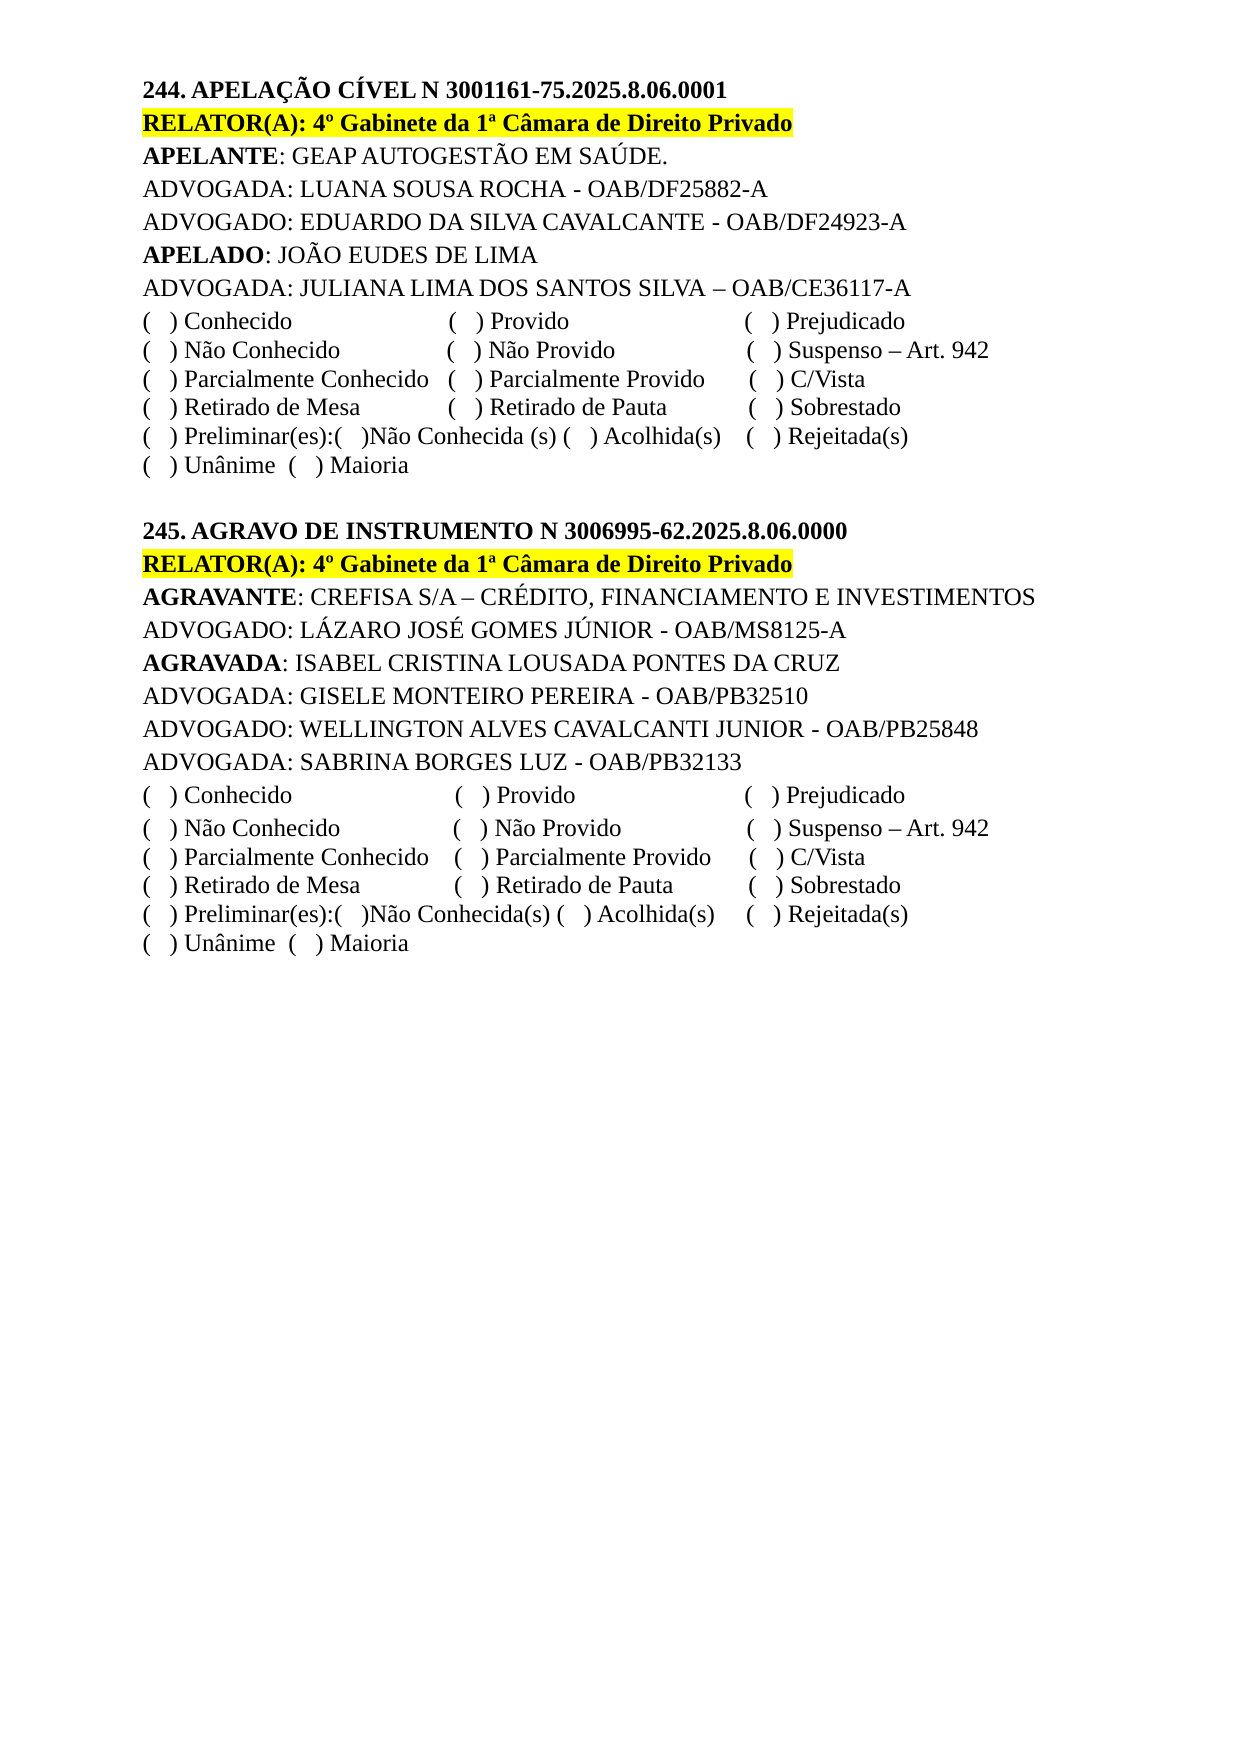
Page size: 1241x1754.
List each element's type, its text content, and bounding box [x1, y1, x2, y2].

text ( ) Unânime ( ) Maioria 245. AGRAVO DE INSTRUMENTO N 3006995-62.2025.8.06.0000 RELATOR(A): 4º Gabinete da 1ª Câmara de Direito Privado AGRAVANTE: CREFISA S/A – CRÉDITO, FINANCIAMENTO E INVESTIMENTOS ADVOGADO: LÁZARO JOSÉ GOMES JÚNIOR - OAB/MS8125-A AGRAVADA: ISABEL CRISTINA LOUSADA PONTES DA CRUZ ADVOGADA: GISELE MONTEIRO PEREIRA - OAB/PB32510 ADVOGADO: WELLINGTON ALVES CAVALCANTI JUNIOR - OAB/PB25848 ADVOGADA: SABRINA BORGES LUZ - OAB/PB32133 ( ) Conhecido ( ) Provido ( ) Prejudicado [142, 450, 1141, 809]
text ( ) Unânime ( ) Maioria [142, 928, 1141, 957]
text ( ) Retirado de Mesa ( ) Retirado de Pauta ( ) Sobrestado [142, 392, 1158, 421]
text ( ) Preliminar(es):( )Não Conhecida (s) ( ) Acolhida(s) ( ) Rejeitada(s) [142, 421, 1158, 450]
text ( ) Não Conhecido ( ) Não Provido ( ) Suspenso – Art. 942 [142, 335, 1158, 364]
text 244. APELAÇÃO CÍVEL N 3001161-75.2025.8.06.0001 RELATOR(A): 4º Gabinete da 1ª Câmara de Direito Privado APELANTE: GEAP AUTOGESTÃO EM SAÚDE. ADVOGADA: LUANA SOUSA ROCHA - OAB/DF25882-A ADVOGADO: EDUARDO DA SILVA CAVALCANTE - OAB/DF24923-A APELADO: JOÃO EUDES DE LIMA ADVOGADA: JULIANA LIMA DOS SANTOS SILVA – OAB/CE36117-A [142, 75, 1141, 302]
text ( ) Conhecido ( ) Provido ( ) Prejudicado [142, 306, 1141, 335]
text ( ) Preliminar(es):( )Não Conhecida(s) ( ) Acolhida(s) ( ) Rejeitada(s) [142, 899, 1158, 928]
text ( ) Retirado de Mesa ( ) Retirado de Pauta ( ) Sobrestado [142, 871, 1158, 899]
text ( ) Não Conhecido ( ) Não Provido ( ) Suspenso – Art. 942 [142, 813, 1158, 842]
text ( ) Parcialmente Conhecido ( ) Parcialmente Provido ( ) C/Vista [142, 842, 1158, 871]
text ( ) Parcialmente Conhecido ( ) Parcialmente Provido ( ) C/Vista [142, 364, 1158, 392]
